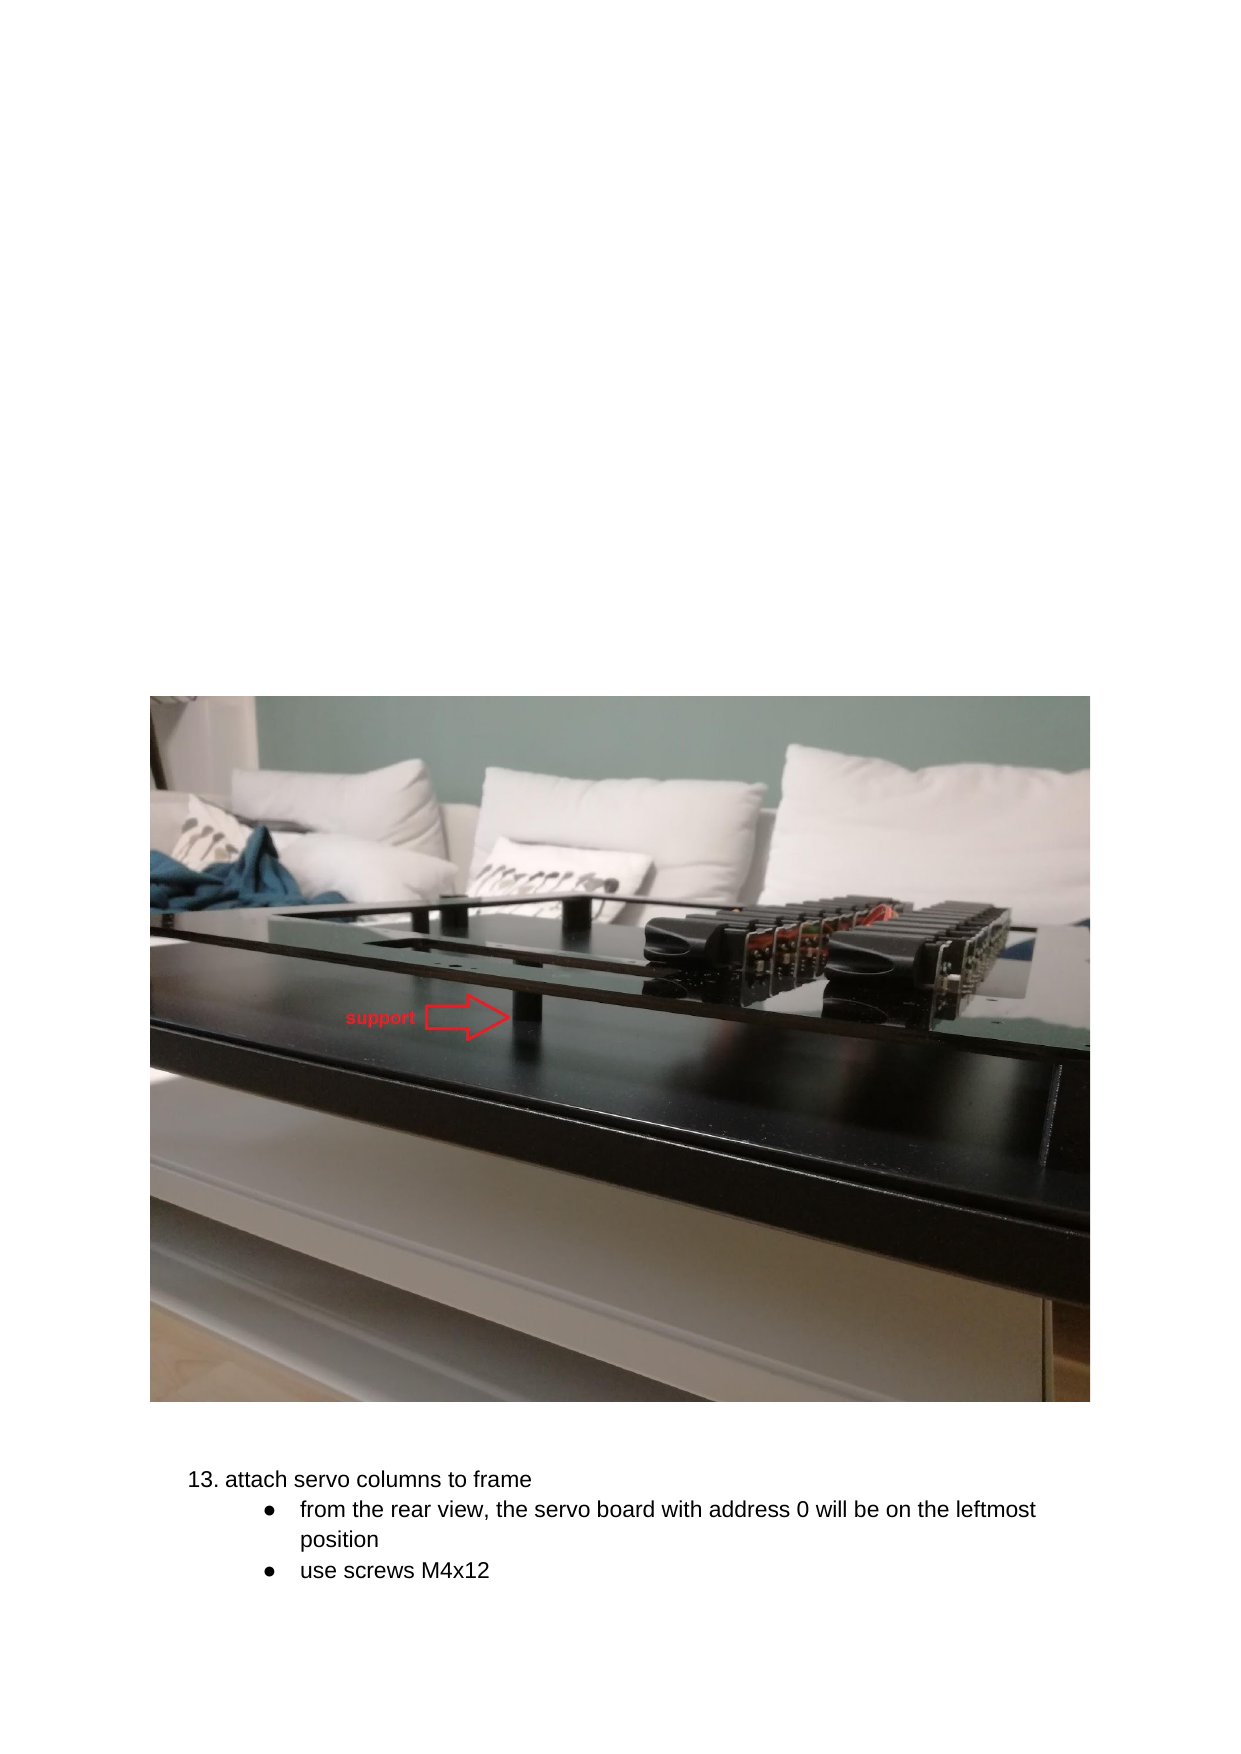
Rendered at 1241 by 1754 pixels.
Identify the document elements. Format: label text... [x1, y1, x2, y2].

picture [150, 696, 1091, 1402]
list use screws M4x12 [262, 1557, 1090, 1583]
list from the rear view, the servo board with address 0 will be on the leftmost position [262, 1496, 1090, 1553]
list attach servo columns to frame [187, 1466, 1090, 1492]
